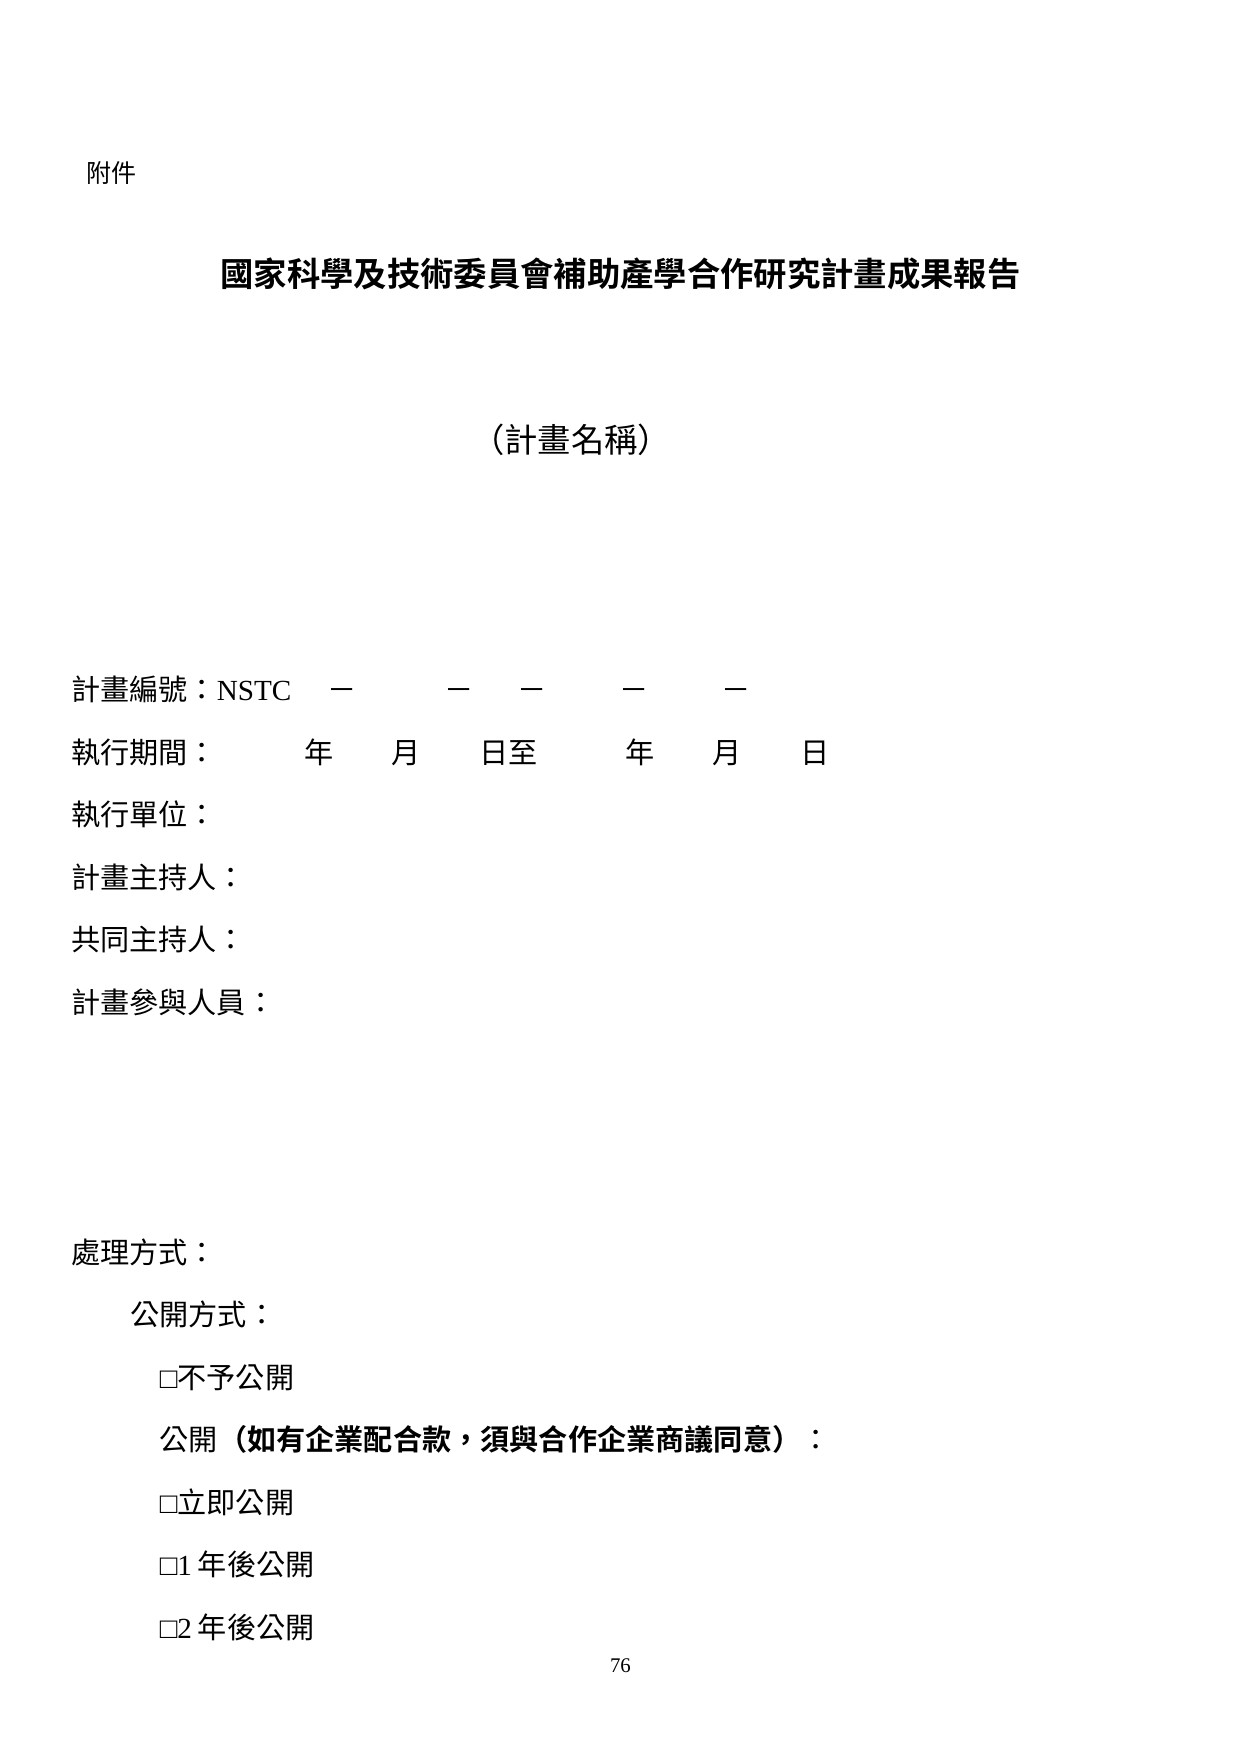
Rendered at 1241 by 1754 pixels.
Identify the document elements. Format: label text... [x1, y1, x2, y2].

text □1年後公開 [159, 1521, 1169, 1584]
text 計畫編號：NSTC － － － － － 執行期間： 年 月 日至 年 月 日 [71, 584, 1169, 771]
text □2年後公開 [159, 1584, 1169, 1646]
text 執行單位： [71, 771, 1169, 834]
text 計畫主持人： 共同主持人： 計畫參與人員： [71, 834, 1169, 1021]
text 公開方式： [130, 1271, 1169, 1334]
text 處理方式： [71, 1209, 1169, 1271]
text 國家科學及技術委員會補助產學合作研究計畫成果報告 [71, 209, 1169, 334]
text 附件 [86, 154, 168, 190]
text □不予公開 [159, 1334, 1169, 1396]
text （計畫名稱） [71, 396, 1169, 459]
text □立即公開 [159, 1459, 1169, 1521]
text 公開（如有企業配合款，須與合作企業商議同意）： [159, 1396, 1169, 1459]
